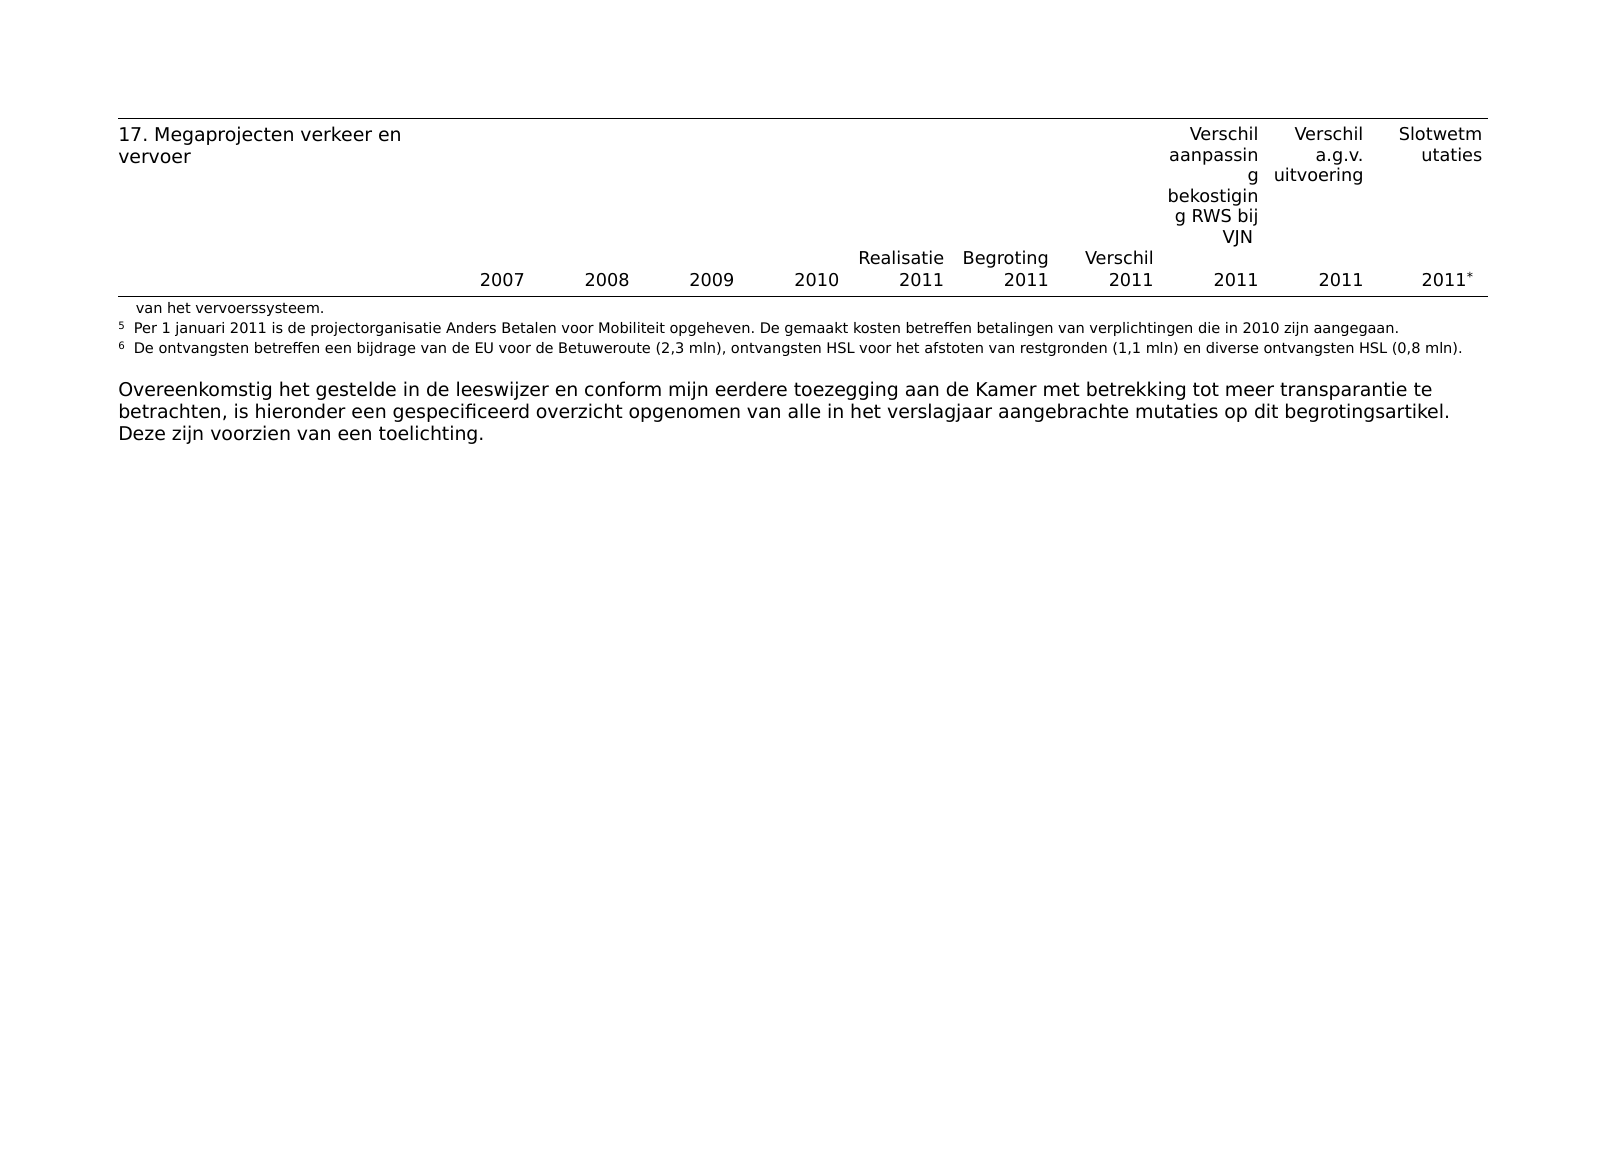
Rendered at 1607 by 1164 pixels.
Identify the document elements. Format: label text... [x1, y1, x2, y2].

table_cell 2011 [1264, 270, 1369, 296]
table_header Slotwetmutaties [1383, 119, 1488, 248]
table_cell 2011 [1055, 270, 1159, 296]
table_cell [118, 248, 426, 269]
table_cell 2010 [740, 270, 845, 296]
table_cell [740, 248, 845, 269]
table_header [1369, 119, 1383, 248]
table_cell 2011* [1383, 270, 1488, 296]
table_cell 2008 [530, 270, 635, 296]
table_cell [1383, 248, 1488, 269]
table_header [530, 119, 635, 248]
table_cell 2009 [635, 270, 740, 296]
table_cell [1264, 248, 1369, 269]
table_cell [1369, 270, 1383, 296]
table_cell 2011 [1160, 270, 1264, 296]
table_header [426, 119, 530, 248]
table_cell Verschil [1055, 248, 1159, 269]
table_cell Begroting [950, 248, 1054, 269]
table_cell [635, 248, 740, 269]
table_header 17. Megaprojecten verkeer en vervoer [118, 119, 426, 248]
table_header [635, 119, 740, 248]
table_header Verschil aanpassing bekostiging RWS bij VJN [1160, 119, 1264, 248]
text Overeenkomstig het gestelde in de leeswijzer en conform mijn eerdere toezegging aan de Kamer met betrekking tot meer transparantie te betrachten, is hieronder een gespecificeerd overzicht opgenomen van alle in het verslagjaar aangebrachte mutaties op dit begrotingsartikel. Deze zijn voorzien van een toelichting. [118, 379, 1488, 445]
table_cell 2007 [426, 270, 530, 296]
table_cell [426, 248, 530, 269]
table_cell [1160, 248, 1264, 269]
table_header Verschil a.g.v. uitvoering [1264, 119, 1369, 248]
table_cell van het vervoerssysteem. 5 Per 1 januari 2011 is de projectorganisatie Anders Betalen voor Mobiliteit opgeheven. De gemaakt kosten betreffen betalingen van verplichtingen die in 2010 zijn aangegaan. 6 De ontvangsten betreffen een bijdrage van de EU voor de Betuweroute (2,3 mln), ontvangsten HSL voor het afstoten van restgronden (1,1 mln) en diverse ontvangsten HSL (0,8 mln). [118, 297, 1488, 357]
table_header [950, 119, 1054, 248]
table_header [1055, 119, 1159, 248]
table_cell Realisatie [845, 248, 950, 269]
table_header [845, 119, 950, 248]
table_cell 2011 [950, 270, 1054, 296]
table_cell [118, 270, 426, 296]
table_header [740, 119, 845, 248]
table_cell 2011 [845, 270, 950, 296]
table_cell [530, 248, 635, 269]
table_cell [1369, 248, 1383, 269]
